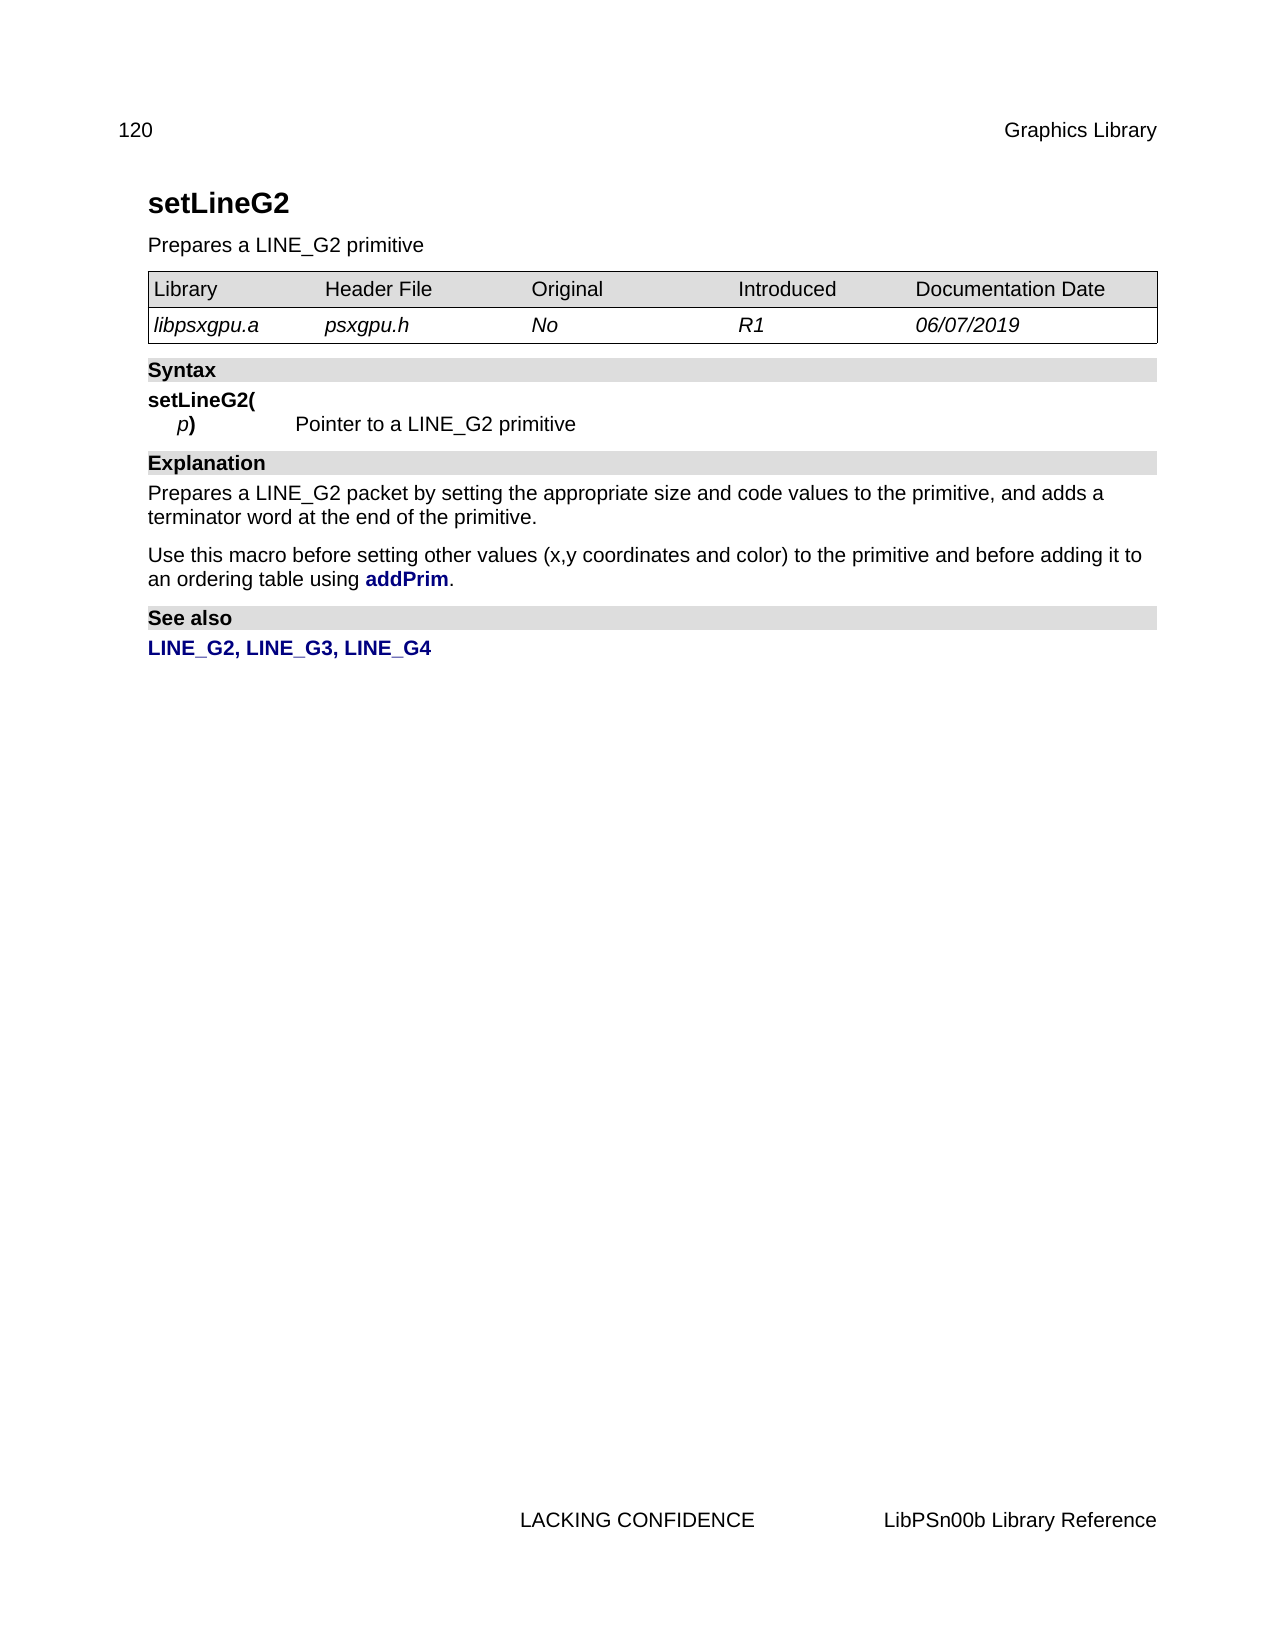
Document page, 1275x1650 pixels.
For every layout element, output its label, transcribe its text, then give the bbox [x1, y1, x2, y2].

text Library Header File Original Introduced Documentation Date [149, 272, 1157, 307]
text p) Pointer to a LINE_G2 primitive [148, 412, 1157, 436]
subtitle See also [148, 606, 1157, 630]
text libpsxgpu.a psxgpu.h No R1 06/07/2019 [149, 308, 1157, 343]
text Prepares a LINE_G2 primitive [148, 232, 1157, 256]
text setLineG2( [148, 388, 1157, 412]
subtitle Syntax [148, 358, 1157, 382]
subtitle setLineG2 [148, 186, 1157, 220]
subtitle Explanation [148, 451, 1157, 475]
text Prepares a LINE_G2 packet by setting the appropriate size and code values to the primitive, and adds a terminator word at the end of the primitive. [148, 481, 1157, 528]
text LINE_G2, LINE_G3, LINE_G4 [148, 636, 1157, 660]
text Use this macro before setting other values (x,y coordinates and color) to the primitive and before adding it to an ordering table using addPrim. [148, 543, 1157, 591]
